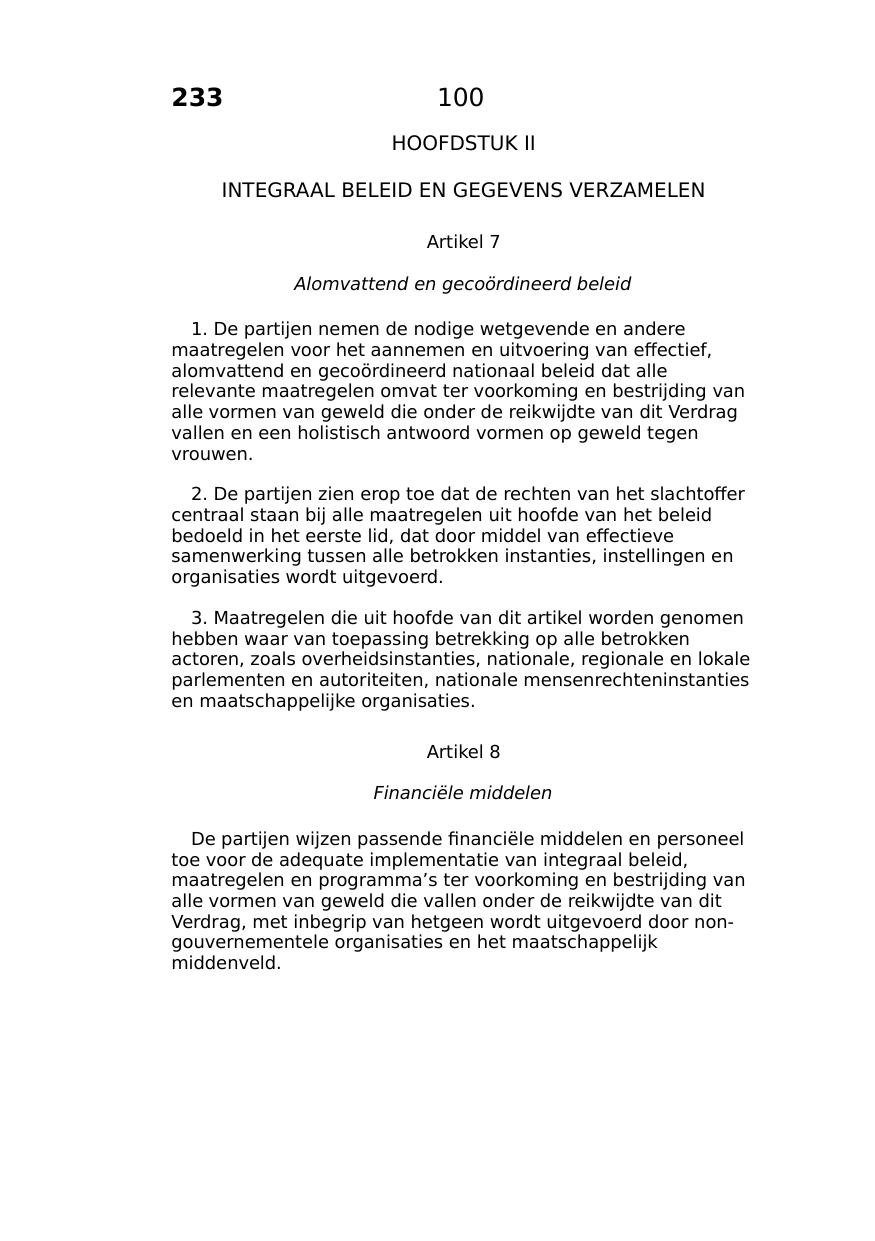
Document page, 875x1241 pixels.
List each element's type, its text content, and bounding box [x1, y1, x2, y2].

text 2. De partijen zien erop toe dat de rechten van het slachtoffer centraal staan bij alle maatregelen uit hoofde van het beleid bedoeld in het eerste lid, dat door middel van effectieve samenwerking tussen alle betrokken instanties, instellingen en organisaties wordt uitgevoerd. [171, 484, 756, 588]
text 1. De partijen nemen de nodige wetgevende en andere maatregelen voor het aannemen en uitvoering van effectief, alomvattend en gecoördineerd nationaal beleid dat alle relevante maatregelen omvat ter voorkoming en bestrijding van alle vormen van geweld die onder de reikwijdte van dit Verdrag vallen en een holistisch antwoord vormen op geweld tegen vrouwen. [171, 319, 756, 464]
subtitle Artikel 8 Financiële middelen [171, 741, 756, 804]
text De partijen wijzen passende financiële middelen en personeel toe voor de adequate implementatie van integraal beleid, maatregelen en programma’s ter voorkoming en bestrijding van alle vormen van geweld die vallen onder de reikwijdte van dit Verdrag, met inbegrip van hetgeen wordt uitgevoerd door non-gouvernementele organisaties en het maatschappelijk middenveld. [171, 829, 756, 974]
subtitle HOOFDSTUK II INTEGRAAL BELEID EN GEGEVENS VERZAMELEN [171, 132, 756, 202]
text 3. Maatregelen die uit hoofde van dit artikel worden genomen hebben waar van toepassing betrekking op alle betrokken actoren, zoals overheidsinstanties, nationale, regionale en lokale parlementen en autoriteiten, nationale mensenrechteninstanties en maatschappelijke organisaties. [171, 608, 756, 711]
subtitle Artikel 7 Alomvattend en gecoördineerd beleid [171, 232, 756, 294]
